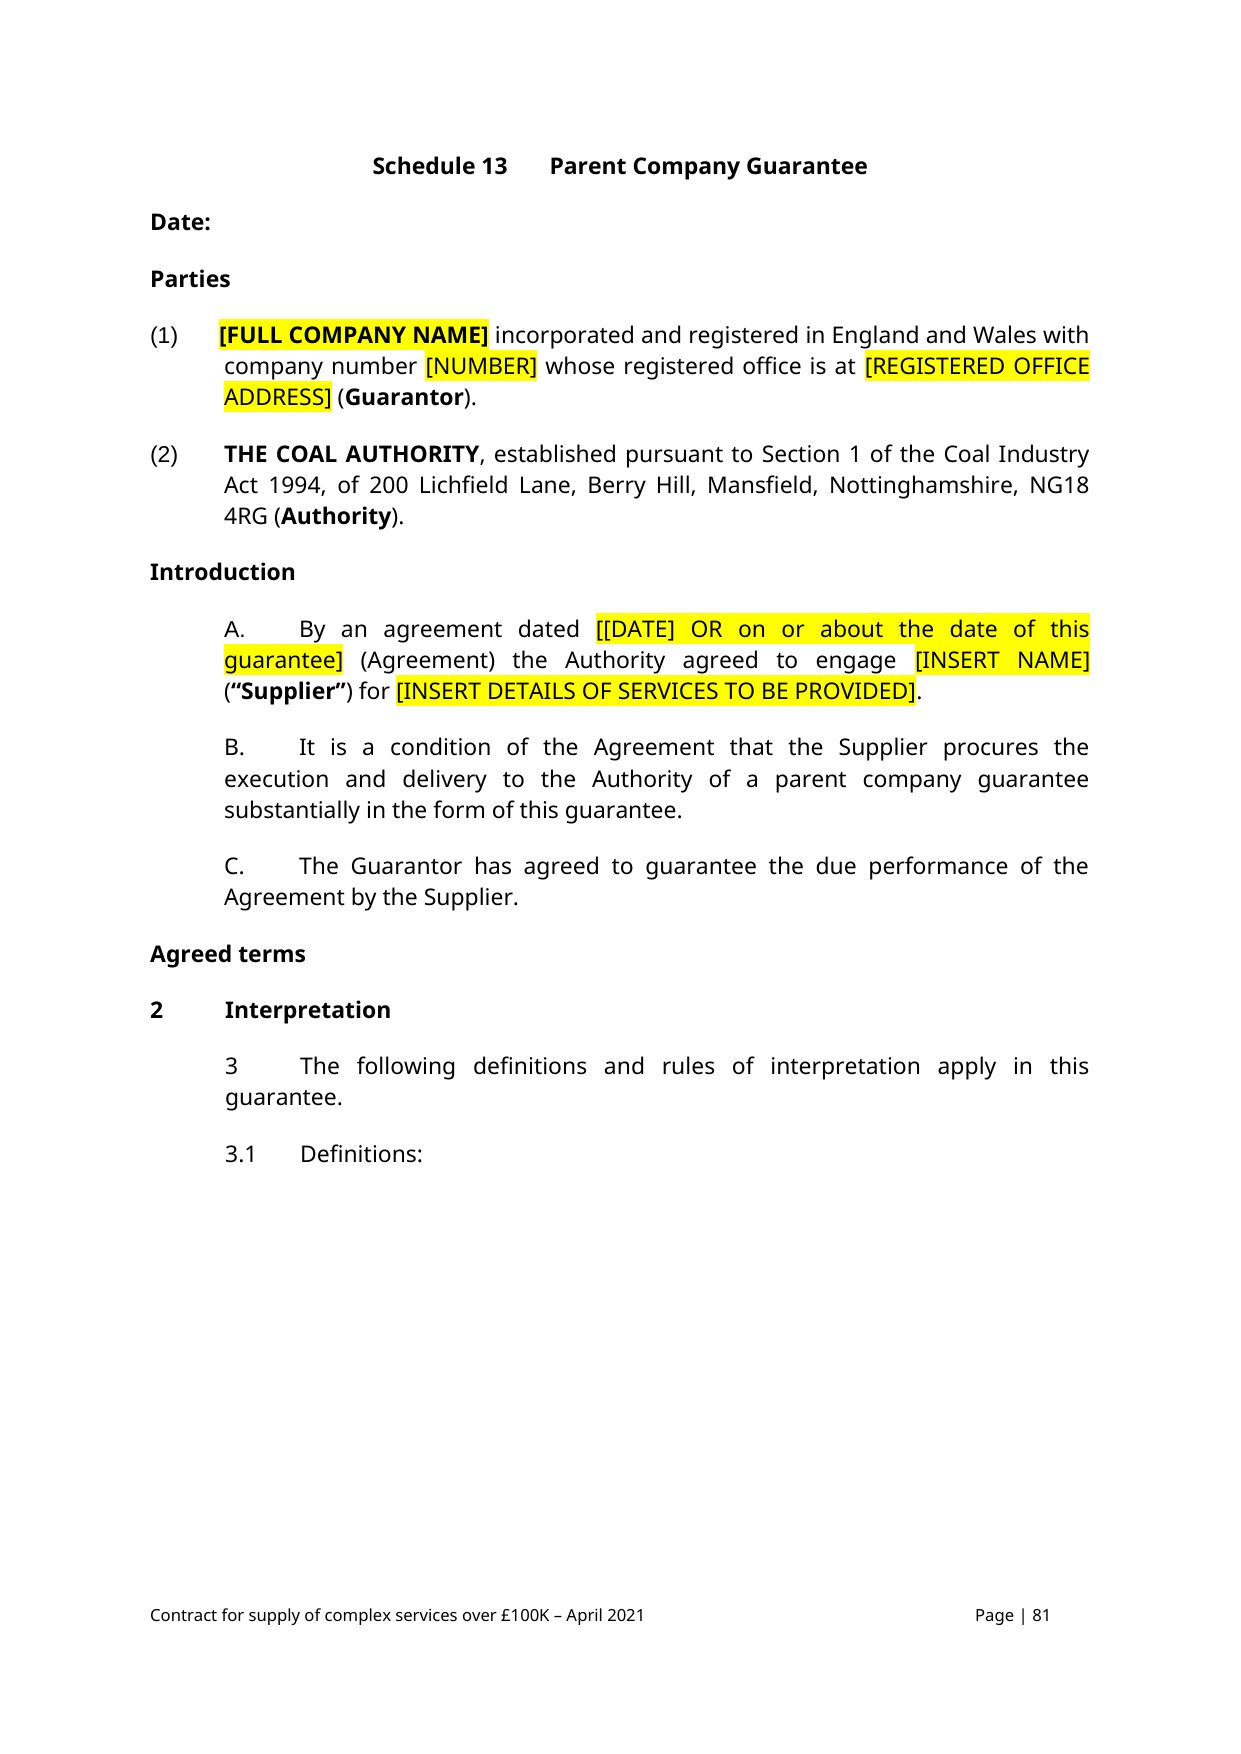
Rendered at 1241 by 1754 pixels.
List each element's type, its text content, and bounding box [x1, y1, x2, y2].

list Parent Company Guarantee [150, 150, 1090, 181]
list The Guarantor has agreed to guarantee the due performance of the Agreement by the Supplier. [224, 850, 1090, 912]
list THE COAL AUTHORITY, established pursuant to Section 1 of the Coal Industry Act 1994, of 200 Lichfield Lane, Berry Hill, Mansfield, Nottinghamshire, NG18 4RG (Authority). [150, 437, 1090, 531]
subtitle Definitions: [225, 1137, 1090, 1169]
list [FULL COMPANY NAME] incorporated and registered in England and Wales with company number [NUMBER] whose registered office is at [REGISTERED OFFICE ADDRESS] (Guarantor). [150, 319, 1090, 412]
text Date: [150, 206, 1090, 237]
subtitle The following definitions and rules of interpretation apply in this guarantee. [225, 1050, 1090, 1112]
list By an agreement dated [[DATE] OR on or about the date of this guarantee] (Agreement) the Authority agreed to engage [INSERT NAME] (“Supplier”) for [INSERT DETAILS OF SERVICES TO BE PROVIDED]. [224, 612, 1090, 706]
text Introduction [150, 556, 1090, 587]
list It is a condition of the Agreement that the Supplier procures the execution and delivery to the Authority of a parent company guarantee substantially in the form of this guarantee. [224, 731, 1090, 825]
text Agreed terms [150, 937, 1090, 969]
subtitle Interpretation [150, 994, 1090, 1025]
text Parties [150, 262, 1090, 294]
